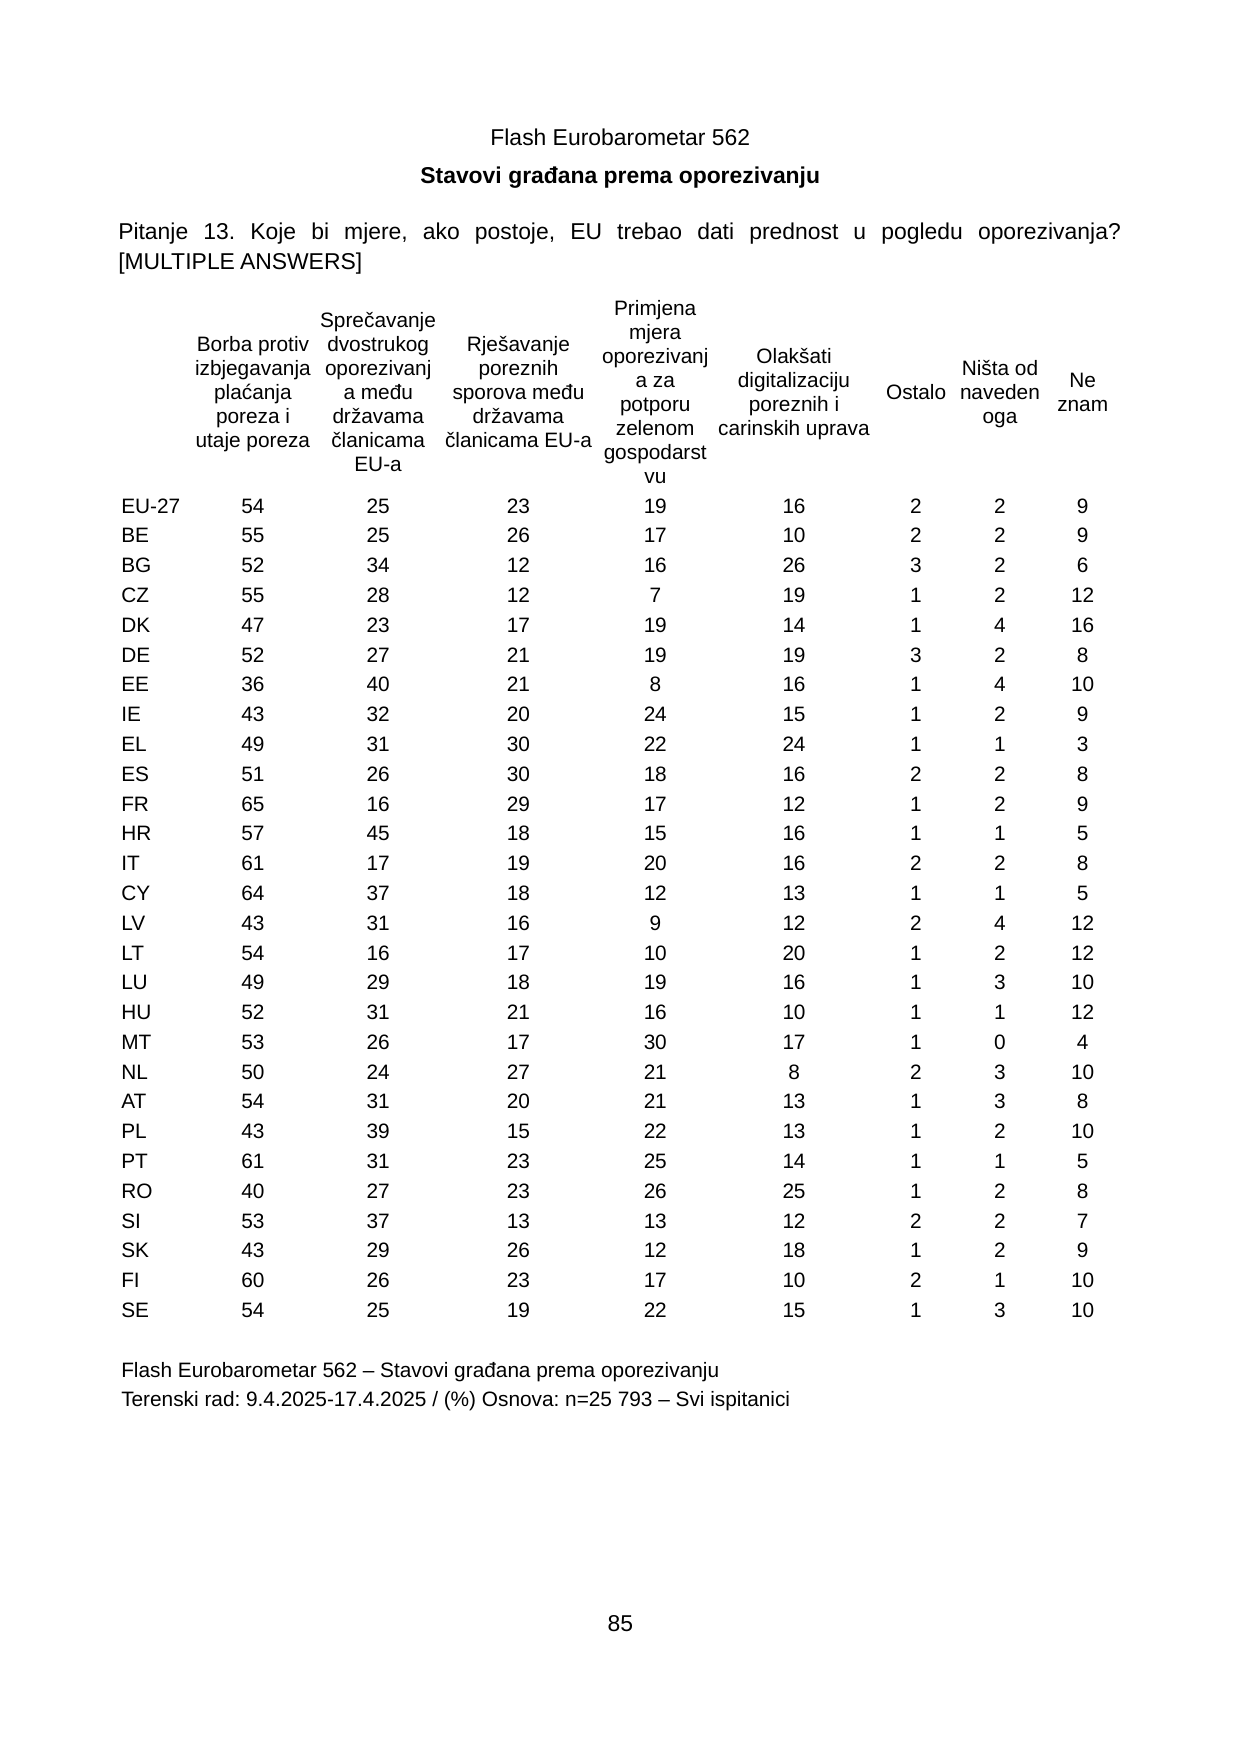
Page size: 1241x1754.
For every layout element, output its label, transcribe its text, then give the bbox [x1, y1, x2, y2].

table_cell 19 [439, 1295, 597, 1325]
table_cell IT [118, 848, 189, 878]
table_cell 15 [597, 818, 713, 848]
table_cell AT [118, 1086, 189, 1116]
table_cell 19 [597, 610, 713, 639]
table_cell [1043, 1384, 1122, 1414]
table_cell 16 [439, 908, 597, 937]
table_cell 8 [597, 669, 713, 699]
table_cell 17 [597, 789, 713, 818]
table_cell 1 [957, 997, 1043, 1027]
table_cell 2 [957, 789, 1043, 818]
table_cell 12 [713, 908, 875, 937]
table_cell BE [118, 520, 189, 550]
table_cell 20 [713, 938, 875, 967]
table_cell 12 [597, 1235, 713, 1265]
table_cell 31 [317, 1146, 439, 1176]
table_cell [1043, 1325, 1122, 1354]
table_cell 8 [1043, 1176, 1122, 1206]
table_cell 17 [597, 1265, 713, 1295]
table_cell 2 [875, 759, 957, 788]
table_cell 16 [713, 848, 875, 878]
table_cell 23 [317, 610, 439, 639]
table_cell 1 [875, 610, 957, 639]
table_cell 26 [317, 759, 439, 788]
table_cell 1 [957, 1265, 1043, 1295]
table_cell 54 [189, 938, 317, 967]
table_cell 12 [713, 1206, 875, 1235]
table_cell 14 [713, 610, 875, 639]
table_cell 1 [957, 878, 1043, 908]
table_cell 24 [597, 699, 713, 729]
table_cell 4 [957, 610, 1043, 639]
table_cell 18 [713, 1235, 875, 1265]
table_cell 2 [957, 550, 1043, 580]
table_cell 2 [957, 1116, 1043, 1146]
table_cell 43 [189, 699, 317, 729]
table_cell 4 [957, 669, 1043, 699]
table_cell 40 [189, 1176, 317, 1206]
table_cell 12 [1043, 908, 1122, 937]
table_cell 52 [189, 640, 317, 669]
table_cell 26 [317, 1027, 439, 1057]
table_cell SK [118, 1235, 189, 1265]
table_cell 2 [957, 640, 1043, 669]
table_cell 61 [189, 1146, 317, 1176]
table_cell 8 [1043, 640, 1122, 669]
table_cell 1 [957, 818, 1043, 848]
table_cell 23 [439, 1146, 597, 1176]
table_cell 10 [1043, 1057, 1122, 1086]
table_cell EL [118, 729, 189, 759]
table_cell FI [118, 1265, 189, 1295]
table_cell 31 [317, 908, 439, 937]
table_cell 9 [1043, 789, 1122, 818]
table_cell 17 [439, 1027, 597, 1057]
table_cell 13 [439, 1206, 597, 1235]
table_cell CZ [118, 580, 189, 610]
table_cell 19 [597, 491, 713, 520]
table_cell 13 [597, 1206, 713, 1235]
table_cell 3 [875, 640, 957, 669]
table_cell 31 [317, 729, 439, 759]
table_header [118, 293, 189, 491]
table_cell 4 [1043, 1027, 1122, 1057]
table_cell 4 [957, 908, 1043, 937]
table_cell 7 [1043, 1206, 1122, 1235]
table_cell FR [118, 789, 189, 818]
table_cell 16 [597, 550, 713, 580]
table_cell 2 [875, 520, 957, 550]
table_cell HR [118, 818, 189, 848]
table_cell 1 [875, 1027, 957, 1057]
table_cell 1 [875, 818, 957, 848]
table_cell 21 [439, 669, 597, 699]
table_cell 14 [713, 1146, 875, 1176]
table_cell 12 [439, 580, 597, 610]
table_cell 54 [189, 1295, 317, 1325]
table_cell 54 [189, 491, 317, 520]
table_cell 30 [439, 759, 597, 788]
table_cell 1 [875, 878, 957, 908]
table_cell [597, 1325, 713, 1354]
table_cell 1 [875, 669, 957, 699]
table_cell 9 [1043, 491, 1122, 520]
table_cell 16 [317, 938, 439, 967]
table_cell 49 [189, 729, 317, 759]
table_cell 47 [189, 610, 317, 639]
table_cell 27 [439, 1057, 597, 1086]
table_cell PT [118, 1146, 189, 1176]
table_cell 3 [1043, 729, 1122, 759]
table_cell 25 [713, 1176, 875, 1206]
table_cell IE [118, 699, 189, 729]
table_cell [875, 1325, 957, 1354]
table_cell 1 [875, 1146, 957, 1176]
table_cell 8 [1043, 848, 1122, 878]
table_cell 10 [1043, 1116, 1122, 1146]
table_cell 22 [597, 729, 713, 759]
table_cell 1 [875, 938, 957, 967]
table_cell 19 [597, 967, 713, 997]
table_cell 29 [317, 1235, 439, 1265]
table_cell 2 [957, 491, 1043, 520]
table_cell 19 [713, 640, 875, 669]
table_cell 25 [317, 1295, 439, 1325]
table_cell 43 [189, 1235, 317, 1265]
table_cell 10 [713, 520, 875, 550]
table_cell 34 [317, 550, 439, 580]
table_cell LT [118, 938, 189, 967]
table_cell [1043, 1355, 1122, 1384]
table_cell 53 [189, 1027, 317, 1057]
table_cell 53 [189, 1206, 317, 1235]
table_cell 61 [189, 848, 317, 878]
table_cell 1 [875, 699, 957, 729]
table_cell 2 [957, 938, 1043, 967]
table_cell 20 [597, 848, 713, 878]
table_cell 37 [317, 878, 439, 908]
table_cell 19 [439, 848, 597, 878]
table_header Ništa od navedenoga [957, 293, 1043, 491]
table_cell 29 [317, 967, 439, 997]
table_cell 25 [317, 520, 439, 550]
table_cell 45 [317, 818, 439, 848]
table_cell 15 [713, 1295, 875, 1325]
table_cell 1 [875, 967, 957, 997]
table_cell 17 [317, 848, 439, 878]
table_cell 1 [875, 1295, 957, 1325]
table_cell HU [118, 997, 189, 1027]
table_cell 23 [439, 1176, 597, 1206]
table_cell 19 [597, 640, 713, 669]
table_cell 13 [713, 878, 875, 908]
table_cell 6 [1043, 550, 1122, 580]
table_cell 2 [875, 848, 957, 878]
table_cell 2 [957, 1176, 1043, 1206]
table_cell NL [118, 1057, 189, 1086]
table_cell 21 [597, 1057, 713, 1086]
table_cell 5 [1043, 818, 1122, 848]
table_cell 12 [1043, 580, 1122, 610]
table_header Borba protiv izbjegavanja plaćanja poreza i utaje poreza [189, 293, 317, 491]
table_cell 2 [957, 699, 1043, 729]
table_cell 2 [875, 491, 957, 520]
table_header Primjena mjera oporezivanja za potporu zelenom gospodarstvu [597, 293, 713, 491]
table_cell 36 [189, 669, 317, 699]
table_cell 2 [957, 1235, 1043, 1265]
table_cell ES [118, 759, 189, 788]
table_cell 2 [875, 1057, 957, 1086]
table_cell [439, 1325, 597, 1354]
table_header Ostalo [875, 293, 957, 491]
table_cell LV [118, 908, 189, 937]
table_cell 8 [1043, 1086, 1122, 1116]
table_cell 26 [439, 520, 597, 550]
table_cell [957, 1325, 1043, 1354]
table_cell 5 [1043, 878, 1122, 908]
table_cell 3 [957, 1057, 1043, 1086]
table_cell 31 [317, 997, 439, 1027]
table_cell 51 [189, 759, 317, 788]
table_cell 27 [317, 640, 439, 669]
table_cell 65 [189, 789, 317, 818]
table_cell 28 [317, 580, 439, 610]
table_cell 9 [597, 908, 713, 937]
table_cell 20 [439, 699, 597, 729]
table_cell 18 [439, 967, 597, 997]
table_cell 12 [597, 878, 713, 908]
table_cell [118, 1325, 189, 1354]
table_cell 18 [597, 759, 713, 788]
table_cell 1 [875, 1086, 957, 1116]
table_cell 8 [1043, 759, 1122, 788]
table_header Sprečavanje dvostrukog oporezivanja među državama članicama EU-a [317, 293, 439, 491]
table_cell 16 [713, 491, 875, 520]
table_cell 1 [875, 580, 957, 610]
table_cell [189, 1325, 317, 1354]
text Pitanje 13. Koje bi mjere, ako postoje, EU trebao dati prednost u pogledu oporezivanja? [MULTIPLE ANSWERS] [118, 218, 1122, 275]
table_cell 52 [189, 550, 317, 580]
table_cell 15 [713, 699, 875, 729]
table_cell 25 [317, 491, 439, 520]
table_cell 17 [439, 938, 597, 967]
table_header Ne znam [1043, 293, 1122, 491]
table_cell 39 [317, 1116, 439, 1146]
table_cell 1 [875, 789, 957, 818]
table_cell 16 [713, 818, 875, 848]
table_cell DK [118, 610, 189, 639]
table_cell 18 [439, 878, 597, 908]
table_cell 10 [597, 938, 713, 967]
table_cell EE [118, 669, 189, 699]
table_cell 16 [1043, 610, 1122, 639]
table_cell 18 [439, 818, 597, 848]
table_header Olakšati digitalizaciju poreznih i carinskih uprava [713, 293, 875, 491]
table_cell 17 [597, 520, 713, 550]
table_cell 3 [957, 1086, 1043, 1116]
table_cell 12 [1043, 938, 1122, 967]
table_cell 1 [957, 729, 1043, 759]
table_cell 52 [189, 997, 317, 1027]
table_cell Flash Eurobarometar 562 – Stavovi građana prema oporezivanju [118, 1355, 1043, 1384]
table_cell 24 [317, 1057, 439, 1086]
table_cell 16 [713, 967, 875, 997]
table_cell 1 [957, 1146, 1043, 1176]
table_cell 10 [713, 997, 875, 1027]
table_cell 64 [189, 878, 317, 908]
table_cell 3 [957, 967, 1043, 997]
table_cell 16 [597, 997, 713, 1027]
table_cell 21 [439, 640, 597, 669]
table_cell 37 [317, 1206, 439, 1235]
table_cell 2 [957, 759, 1043, 788]
table_cell 43 [189, 1116, 317, 1146]
table_cell 23 [439, 1265, 597, 1295]
table_cell 55 [189, 580, 317, 610]
table_cell 2 [957, 848, 1043, 878]
table_cell 13 [713, 1116, 875, 1146]
table_cell SE [118, 1295, 189, 1325]
table_cell 50 [189, 1057, 317, 1086]
table_cell 16 [713, 669, 875, 699]
table_cell 26 [713, 550, 875, 580]
table_cell MT [118, 1027, 189, 1057]
table_cell 1 [875, 1235, 957, 1265]
table_cell SI [118, 1206, 189, 1235]
table_cell 32 [317, 699, 439, 729]
table_header Rješavanje poreznih sporova među državama članicama EU-a [439, 293, 597, 491]
table_cell 23 [439, 491, 597, 520]
table_cell 12 [1043, 997, 1122, 1027]
table_cell 16 [317, 789, 439, 818]
table_cell DE [118, 640, 189, 669]
table_cell 2 [875, 908, 957, 937]
table_cell 16 [713, 759, 875, 788]
table_cell 2 [957, 1206, 1043, 1235]
table_cell PL [118, 1116, 189, 1146]
table_cell 30 [439, 729, 597, 759]
table_cell 2 [957, 520, 1043, 550]
table_cell RO [118, 1176, 189, 1206]
table_cell 60 [189, 1265, 317, 1295]
table_cell 1 [875, 729, 957, 759]
table_cell 21 [597, 1086, 713, 1116]
table_cell 26 [439, 1235, 597, 1265]
table_cell 57 [189, 818, 317, 848]
table_cell 13 [713, 1086, 875, 1116]
table_cell 1 [875, 1176, 957, 1206]
table_cell 25 [597, 1146, 713, 1176]
table_cell 19 [713, 580, 875, 610]
table_cell 1 [875, 997, 957, 1027]
table_cell 21 [439, 997, 597, 1027]
table_cell 20 [439, 1086, 597, 1116]
table_cell 10 [1043, 1265, 1122, 1295]
table_cell 12 [713, 789, 875, 818]
table_cell BG [118, 550, 189, 580]
table_cell 22 [597, 1295, 713, 1325]
table_cell 29 [439, 789, 597, 818]
table_cell 0 [957, 1027, 1043, 1057]
table_cell 27 [317, 1176, 439, 1206]
table_cell 26 [597, 1176, 713, 1206]
table_cell 2 [875, 1206, 957, 1235]
table_cell 55 [189, 520, 317, 550]
table_cell 9 [1043, 1235, 1122, 1265]
table_cell 10 [1043, 967, 1122, 997]
table_cell 30 [597, 1027, 713, 1057]
table_cell [317, 1325, 439, 1354]
table_cell 40 [317, 669, 439, 699]
table_cell [713, 1325, 875, 1354]
table_cell 8 [713, 1057, 875, 1086]
table_cell 3 [957, 1295, 1043, 1325]
table_cell 17 [713, 1027, 875, 1057]
table_cell CY [118, 878, 189, 908]
table_cell EU-27 [118, 491, 189, 520]
table_cell 22 [597, 1116, 713, 1146]
table_cell 54 [189, 1086, 317, 1116]
table_cell 26 [317, 1265, 439, 1295]
table_cell 3 [875, 550, 957, 580]
table_cell 1 [875, 1116, 957, 1146]
table_cell 43 [189, 908, 317, 937]
table_cell 24 [713, 729, 875, 759]
table_cell 10 [713, 1265, 875, 1295]
table_cell 17 [439, 610, 597, 639]
table_cell 9 [1043, 520, 1122, 550]
table_cell 5 [1043, 1146, 1122, 1176]
table_cell 10 [1043, 669, 1122, 699]
table_cell 31 [317, 1086, 439, 1116]
table_cell Terenski rad: 9.4.2025-17.4.2025 / (%) Osnova: n=25 793 – Svi ispitanici [118, 1384, 1043, 1414]
table_cell 2 [957, 580, 1043, 610]
table_cell 49 [189, 967, 317, 997]
table_cell 2 [875, 1265, 957, 1295]
table_cell LU [118, 967, 189, 997]
table_cell 10 [1043, 1295, 1122, 1325]
table_cell 9 [1043, 699, 1122, 729]
table_cell 12 [439, 550, 597, 580]
table_cell 15 [439, 1116, 597, 1146]
table_cell 7 [597, 580, 713, 610]
